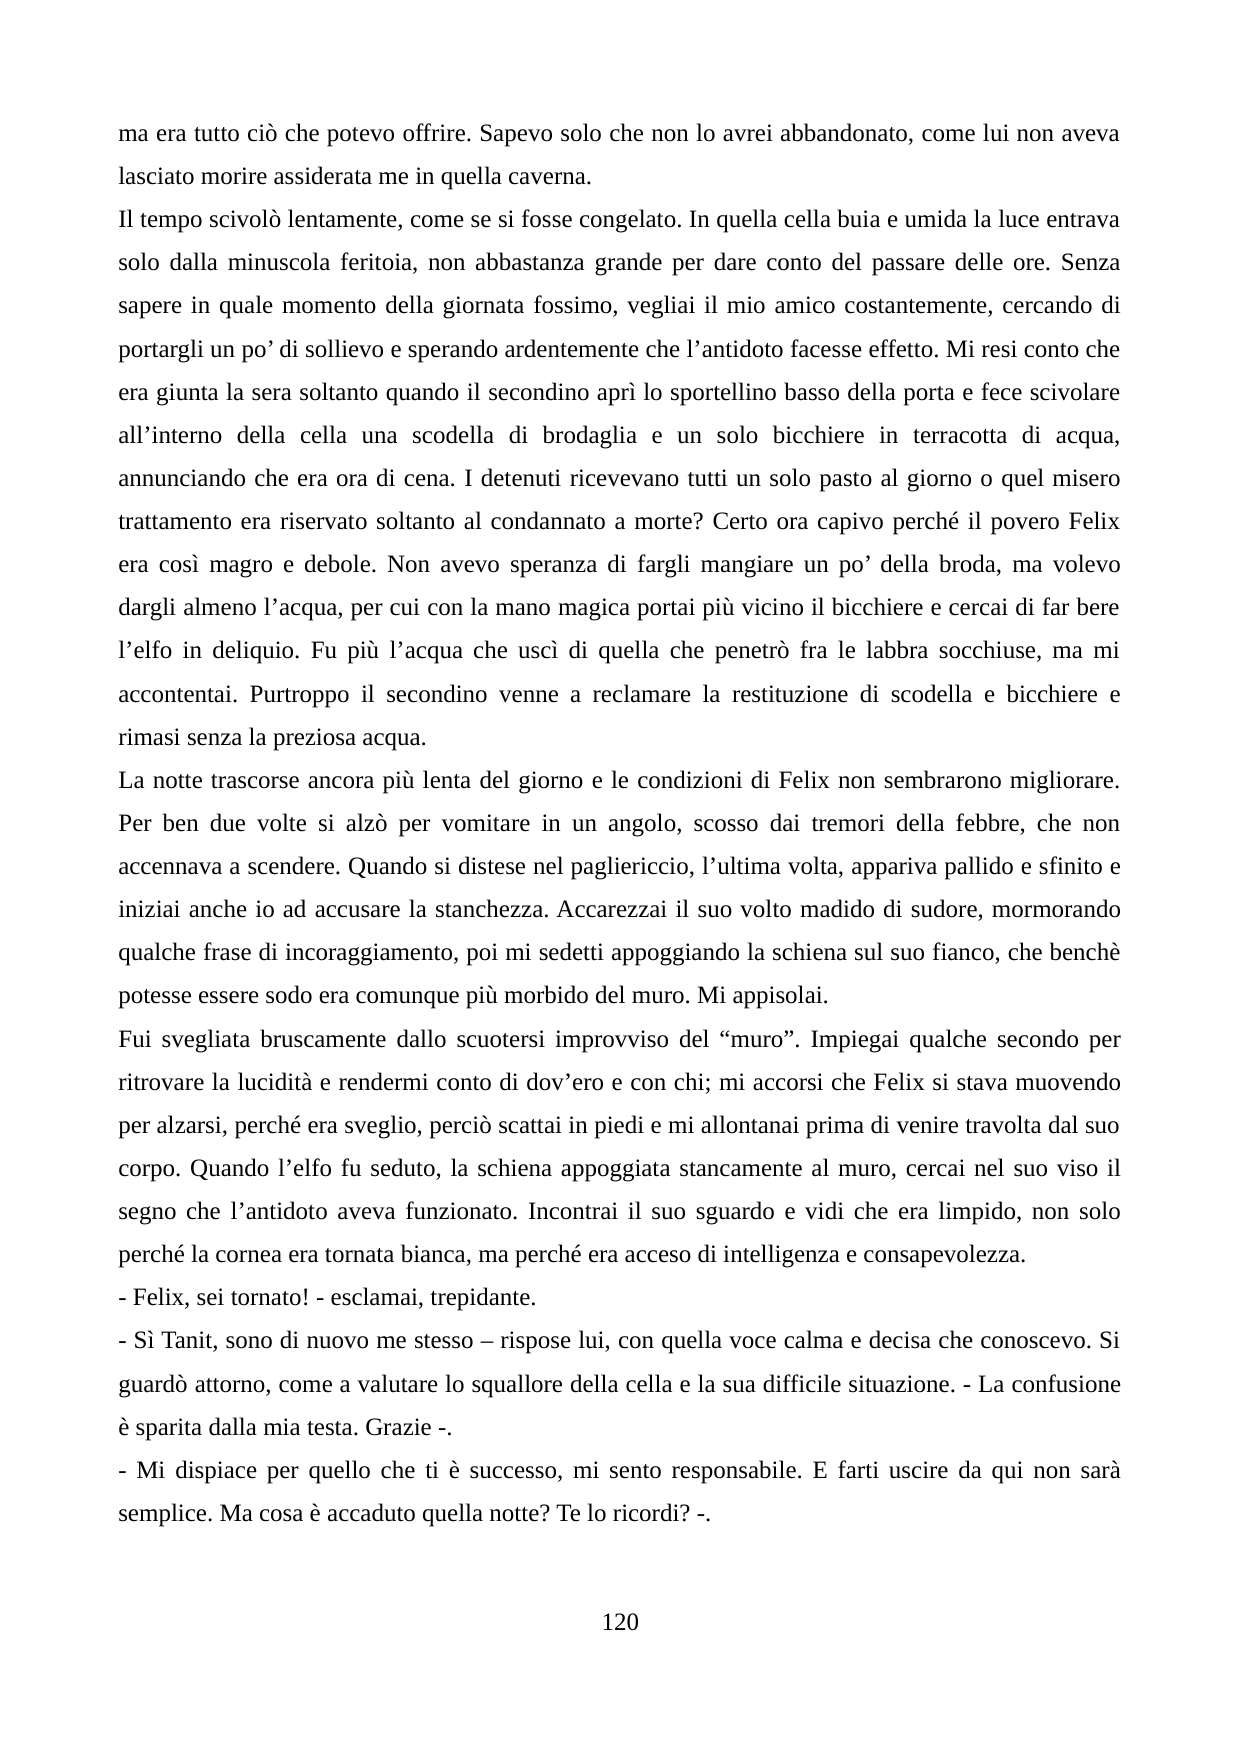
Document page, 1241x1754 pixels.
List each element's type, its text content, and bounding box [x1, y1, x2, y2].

text - Mi dispiace per quello che ti è successo, mi sento responsabile. E farti uscire da qui non sarà semplice. Ma cosa è accaduto quella notte? Te lo ricordi? -. [118, 1455, 1122, 1527]
text - Sì Tanit, sono di nuovo me stesso – rispose lui, con quella voce calma e decisa che conoscevo. Si guardò attorno, come a valutare lo squallore della cella e la sua difficile situazione. - La confusione è sparita dalla mia testa. Grazie -. [118, 1326, 1122, 1441]
text - Felix, sei tornato! - esclamai, trepidante. [118, 1282, 1122, 1311]
text Fui svegliata bruscamente dallo scuotersi improvviso del “muro”. Impiegai qualche secondo per ritrovare la lucidità e rendermi conto di dov’ero e con chi; mi accorsi che Felix si stava muovendo per alzarsi, perché era sveglio, perciò scattai in piedi e mi allontanai prima di venire travolta dal suo corpo. Quando l’elfo fu seduto, la schiena appoggiata stancamente al muro, cercai nel suo viso il segno che l’antidoto aveva funzionato. Incontrai il suo sguardo e vidi che era limpido, non solo perché la cornea era tornata bianca, ma perché era acceso di intelligenza e consapevolezza. [118, 1024, 1122, 1268]
text La notte trascorse ancora più lenta del giorno e le condizioni di Felix non sembrarono migliorare. Per ben due volte si alzò per vomitare in un angolo, scosso dai tremori della febbre, che non accennava a scendere. Quando si distese nel pagliericcio, l’ultima volta, appariva pallido e sfinito e iniziai anche io ad accusare la stanchezza. Accarezzai il suo volto madido di sudore, mormorando qualche frase di incoraggiamento, poi mi sedetti appoggiando la schiena sul suo fianco, che benchè potesse essere sodo era comunque più morbido del muro. Mi appisolai. [118, 765, 1122, 1009]
text ma era tutto ciò che potevo offrire. Sapevo solo che non lo avrei abbandonato, come lui non aveva lasciato morire assiderata me in quella caverna. [118, 118, 1122, 190]
text Il tempo scivolò lentamente, come se si fosse congelato. In quella cella buia e umida la luce entrava solo dalla minuscola feritoia, non abbastanza grande per dare conto del passare delle ore. Senza sapere in quale momento della giornata fossimo, vegliai il mio amico costantemente, cercando di portargli un po’ di sollievo e sperando ardentemente che l’antidoto facesse effetto. Mi resi conto che era giunta la sera soltanto quando il secondino aprì lo sportellino basso della porta e fece scivolare all’interno della cella una scodella di brodaglia e un solo bicchiere in terracotta di acqua, annunciando che era ora di cena. I detenuti ricevevano tutti un solo pasto al giorno o quel misero trattamento era riservato soltanto al condannato a morte? Certo ora capivo perché il povero Felix era così magro e debole. Non avevo speranza di fargli mangiare un po’ della broda, ma volevo dargli almeno l’acqua, per cui con la mano magica portai più vicino il bicchiere e cercai di far bere l’elfo in deliquio. Fu più l’acqua che uscì di quella che penetrò fra le labbra socchiuse, ma mi accontentai. Purtroppo il secondino venne a reclamare la restituzione di scodella e bicchiere e rimasi senza la preziosa acqua. [118, 204, 1122, 751]
